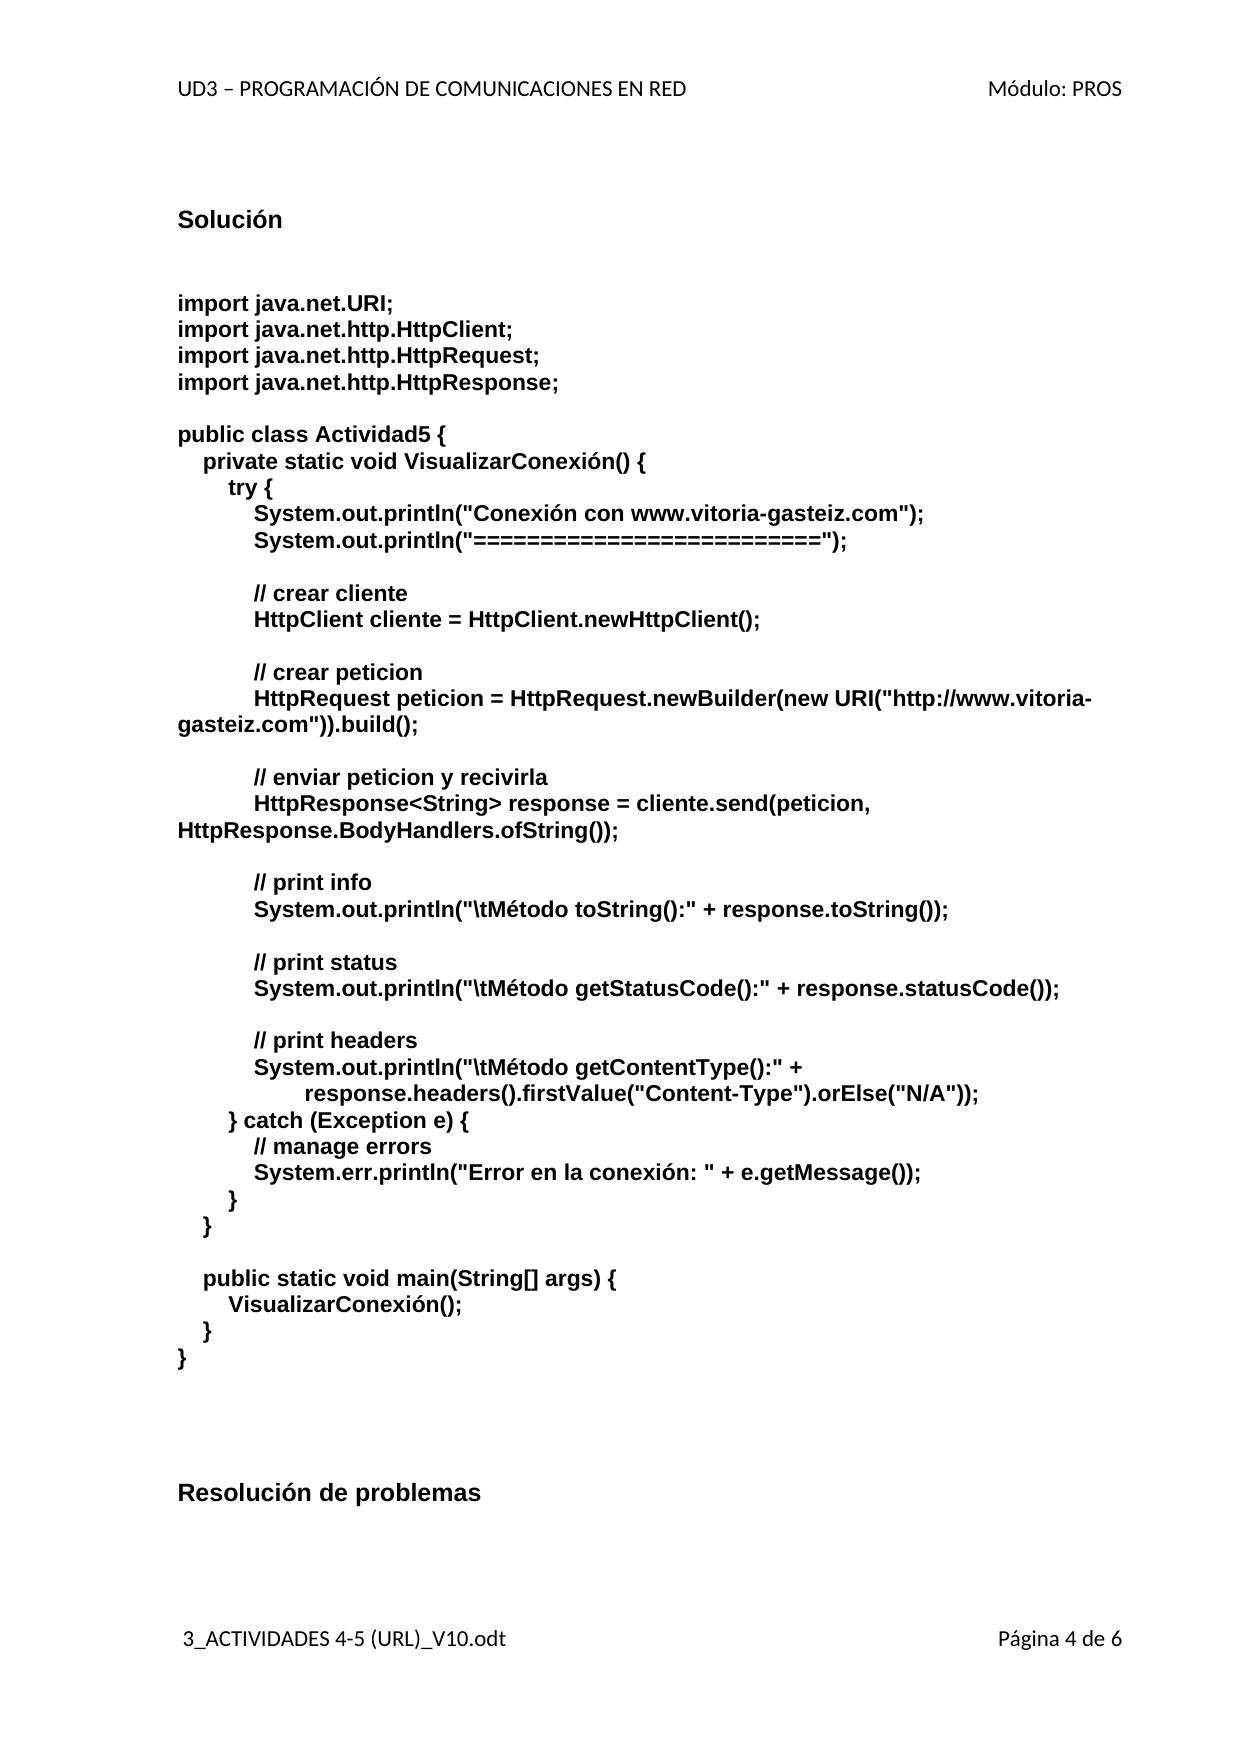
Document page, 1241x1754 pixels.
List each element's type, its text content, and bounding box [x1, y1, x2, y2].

text } catch (Exception e) { [177, 1107, 1122, 1133]
text // print status [177, 948, 1122, 975]
text Resolución de problemas [177, 1478, 1122, 1507]
text } [177, 1186, 1122, 1212]
text HttpRequest peticion = HttpRequest.newBuilder(new URI("http://www.vitoria-gasteiz.com")).build(); [177, 685, 1122, 738]
text public static void main(String[] args) { [177, 1265, 1122, 1291]
text VisualizarConexión(); [177, 1291, 1122, 1317]
text try { [177, 474, 1122, 500]
text System.err.println("Error en la conexión: " + e.getMessage()); [177, 1159, 1122, 1186]
text // print headers [177, 1027, 1122, 1054]
text response.headers().firstValue("Content-Type").orElse("N/A")); [177, 1080, 1122, 1107]
text HttpResponse<String> response = cliente.send(peticion, HttpResponse.BodyHandlers.ofString()); [177, 790, 1122, 843]
text } [177, 1212, 1122, 1238]
text System.out.println("\tMétodo getStatusCode():" + response.statusCode()); [177, 975, 1122, 1001]
text // manage errors [177, 1133, 1122, 1159]
text System.out.println("Conexión con www.vitoria-gasteiz.com"); [177, 500, 1122, 527]
text // crear cliente [177, 579, 1122, 606]
text // print info [177, 869, 1122, 896]
text System.out.println("\tMétodo getContentType():" + [177, 1054, 1122, 1080]
text } [177, 1317, 1122, 1344]
text } [177, 1344, 1122, 1370]
text Solución [177, 205, 1122, 234]
text import java.net.URI; [177, 289, 1122, 316]
text // crear peticion [177, 658, 1122, 685]
text System.out.println("=========================="); [177, 527, 1122, 553]
text private static void VisualizarConexión() { [177, 448, 1122, 474]
text System.out.println("\tMétodo toString():" + response.toString()); [177, 896, 1122, 922]
text import java.net.http.HttpResponse; [177, 369, 1122, 395]
text HttpClient cliente = HttpClient.newHttpClient(); [177, 606, 1122, 632]
text import java.net.http.HttpClient; [177, 316, 1122, 342]
text // enviar peticion y recivirla [177, 764, 1122, 790]
text public class Actividad5 { [177, 421, 1122, 448]
text import java.net.http.HttpRequest; [177, 342, 1122, 369]
